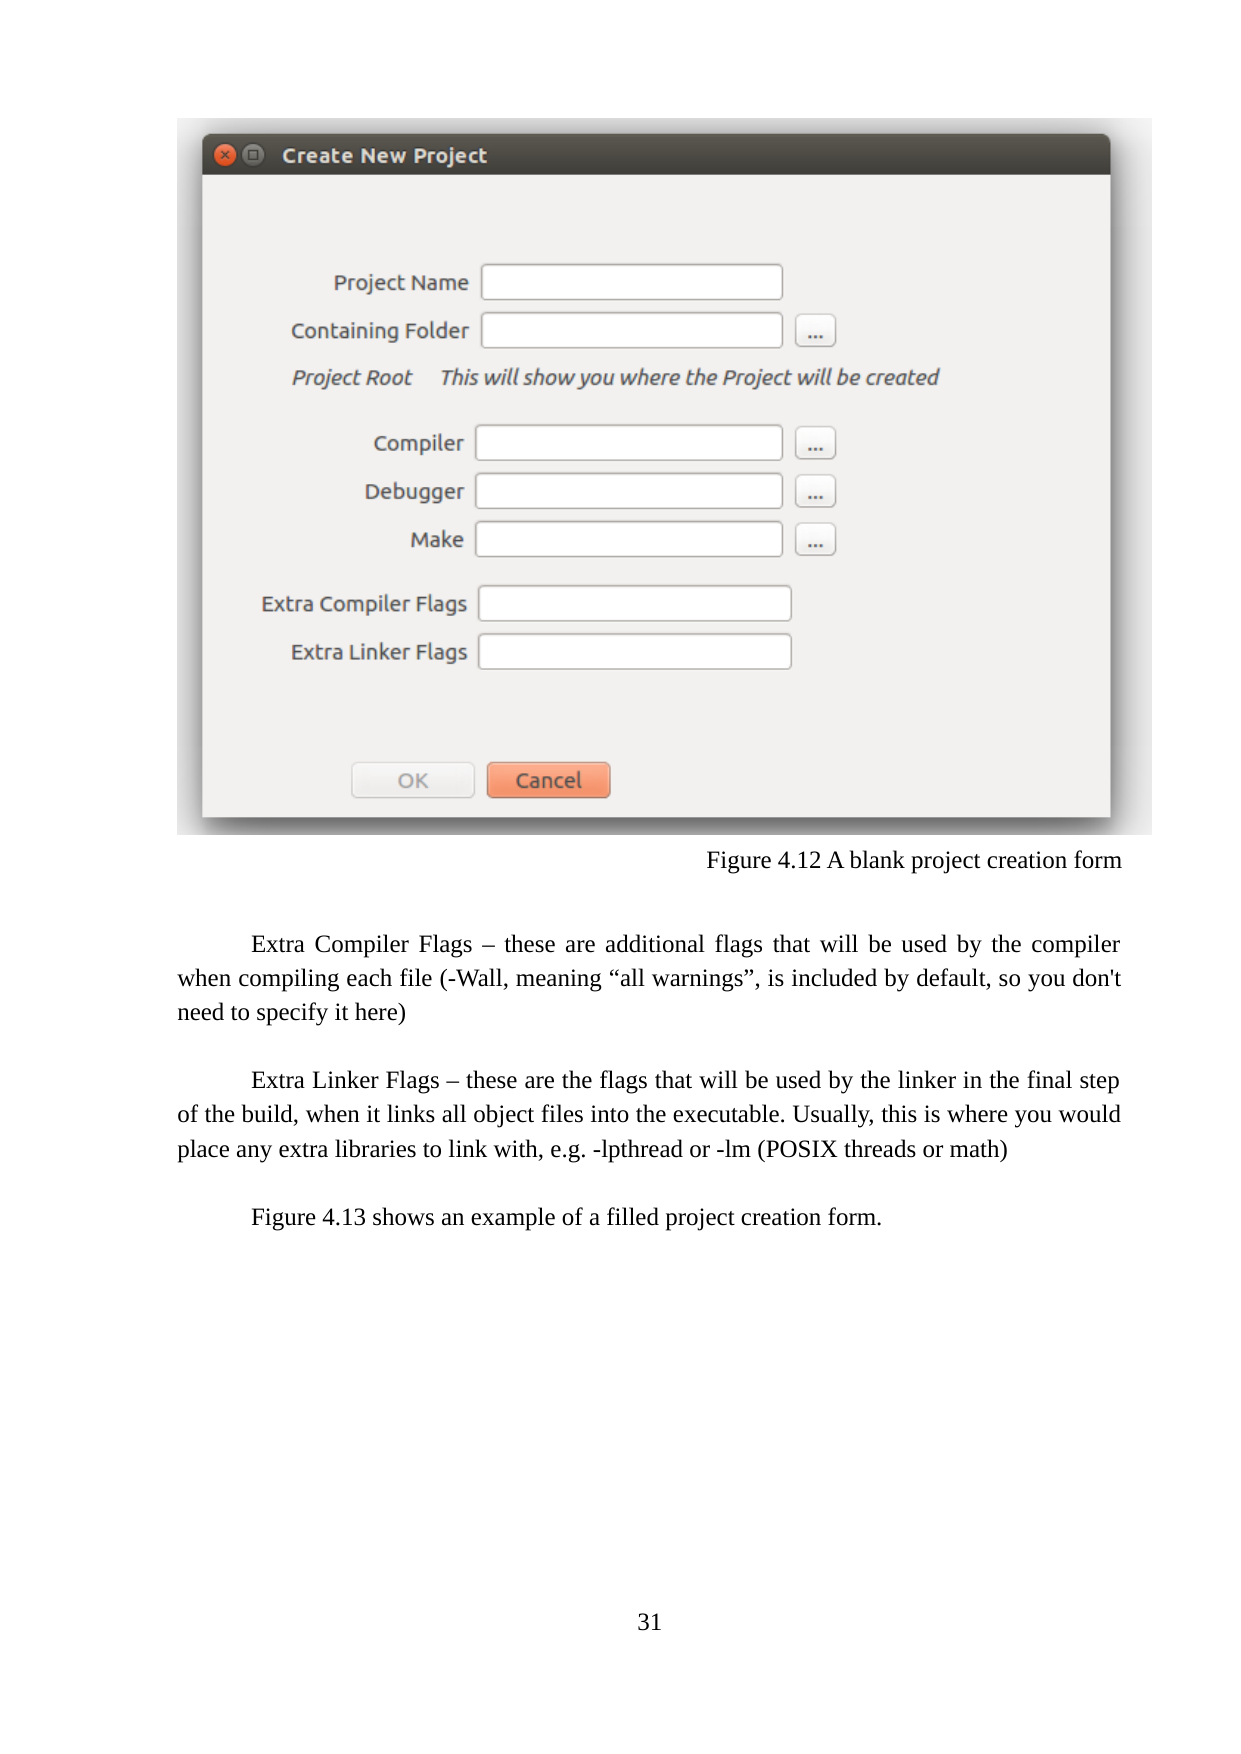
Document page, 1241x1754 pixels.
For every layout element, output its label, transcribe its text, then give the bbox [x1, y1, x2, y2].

picture [177, 118, 1152, 835]
text Extra Linker Flags – these are the flags that will be used by the linker in the final step of the build, when it links all object files into the executable. Usually, this is where you would place any extra libraries to link with, e.g. -lpthread or -lm (POSIX threads or math) [177, 1065, 1122, 1162]
text Extra Compiler Flags – these are additional flags that will be used by the compiler when compiling each file (-Wall, meaning “all warnings”, is included by default, so you don't need to specify it here) [177, 929, 1122, 1026]
text Figure 4.12 A blank project creation form [177, 846, 1122, 874]
text Figure 4.13 shows an example of a filled project creation form. [177, 1202, 1122, 1231]
